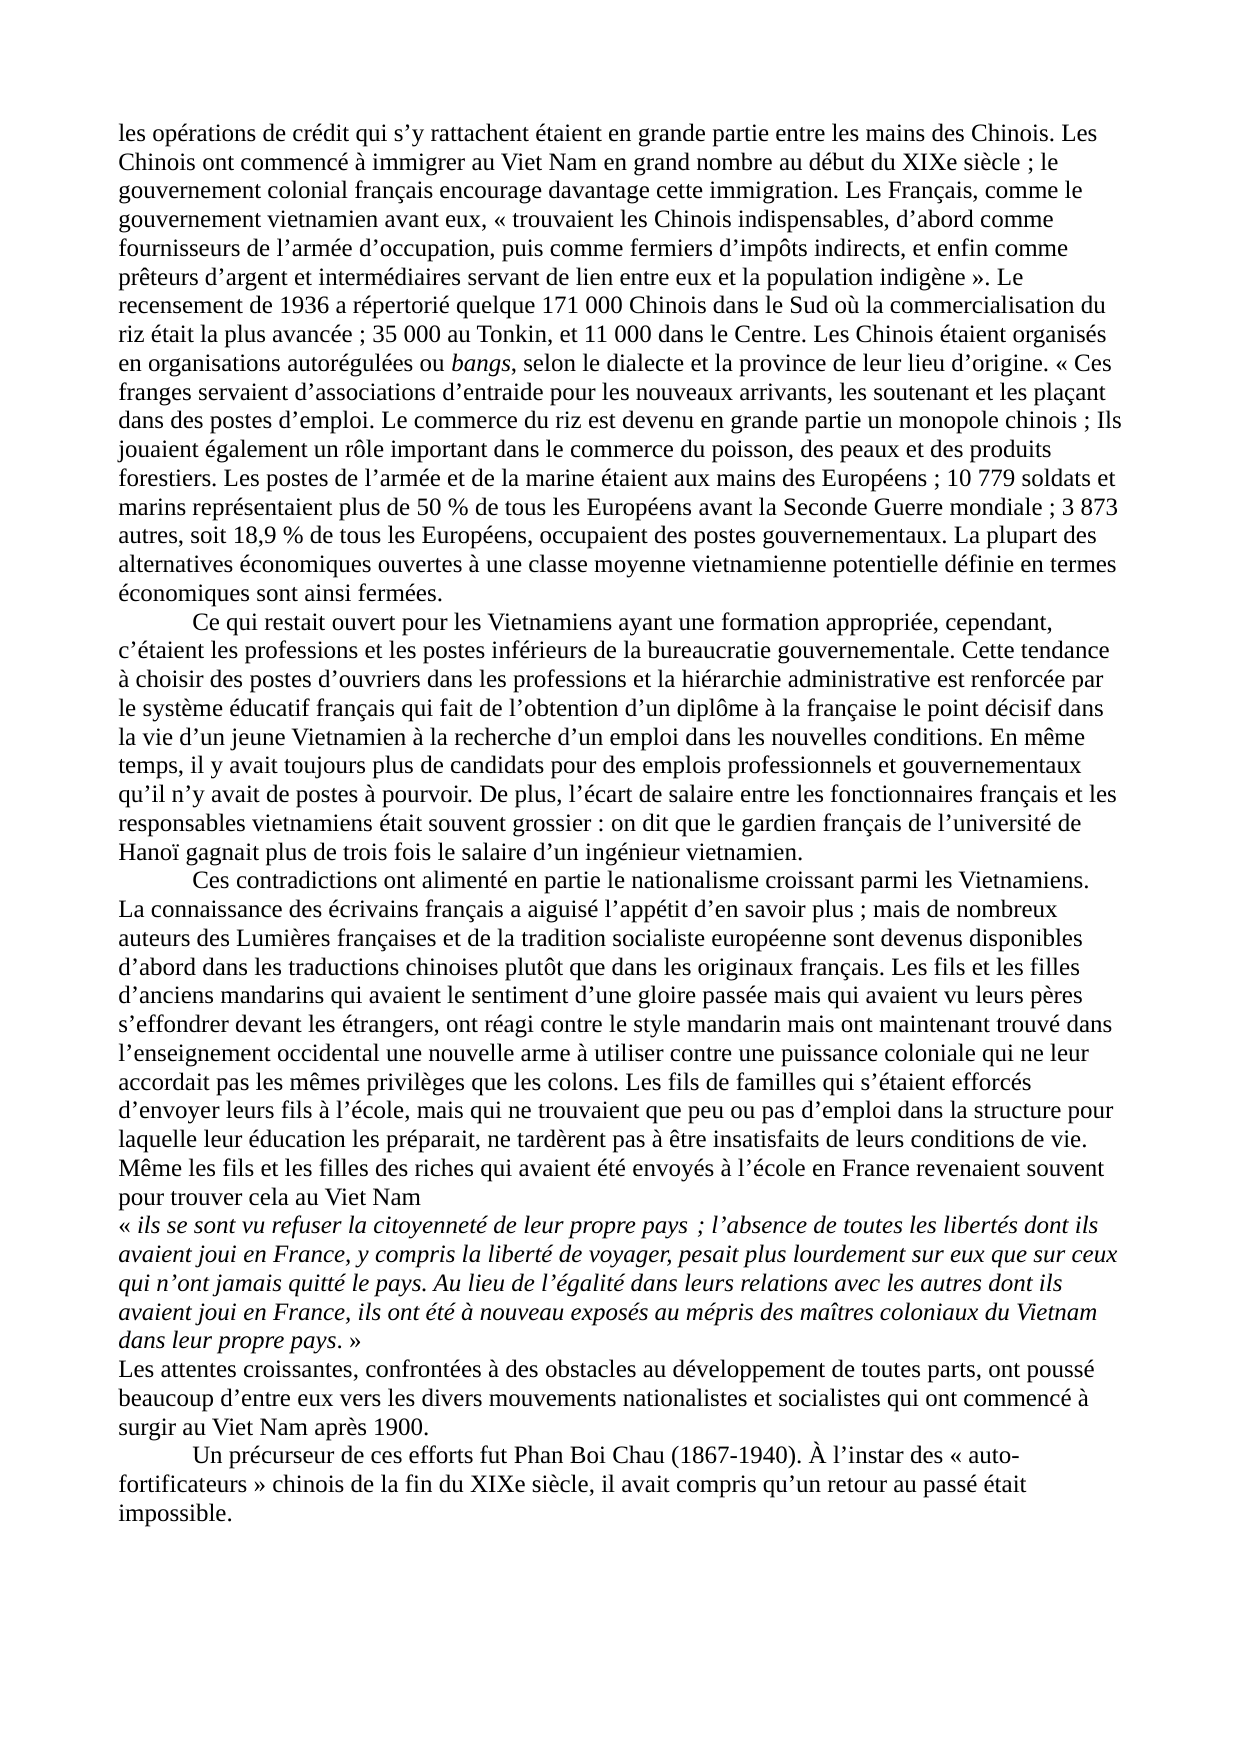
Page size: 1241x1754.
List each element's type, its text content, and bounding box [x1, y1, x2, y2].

text « ils se sont vu refuser la citoyenneté de leur propre pays ; l’absence de toutes les libertés dont ils avaient joui en France, y compris la liberté de voyager, pesait plus lourdement sur eux que sur ceux qui n’ont jamais quitté le pays. Au lieu de l’égalité dans leurs relations avec les autres dont ils avaient joui en France, ils ont été à nouveau exposés au mépris des maîtres coloniaux du Vietnam dans leur propre pays. » [118, 1211, 1122, 1354]
text Ce qui restait ouvert pour les Vietnamiens ayant une formation appropriée, cependant, c’étaient les professions et les postes inférieurs de la bureaucratie gouvernementale. Cette tendance à choisir des postes d’ouvriers dans les professions et la hiérarchie administrative est renforcée par le système éducatif français qui fait de l’obtention d’un diplôme à la française le point décisif dans la vie d’un jeune Vietnamien à la recherche d’un emploi dans les nouvelles conditions. En même temps, il y avait toujours plus de candidats pour des emplois professionnels et gouvernementaux qu’il n’y avait de postes à pourvoir. De plus, l’écart de salaire entre les fonctionnaires français et les responsables vietnamiens était souvent grossier : on dit que le gardien français de l’université de Hanoï gagnait plus de trois fois le salaire d’un ingénieur vietnamien. [118, 607, 1122, 866]
text les opérations de crédit qui s’y rattachent étaient en grande partie entre les mains des Chinois. Les Chinois ont commencé à immigrer au Viet Nam en grand nombre au début du XIXe siècle ; le gouvernement colonial français encourage davantage cette immigration. Les Français, comme le gouvernement vietnamien avant eux, « trouvaient les Chinois indispensables, d’abord comme fournisseurs de l’armée d’occupation, puis comme fermiers d’impôts indirects, et enfin comme prêteurs d’argent et intermédiaires servant de lien entre eux et la population indigène ». Le recensement de 1936 a répertorié quelque 171 000 Chinois dans le Sud où la commercialisation du riz était la plus avancée ; 35 000 au Tonkin, et 11 000 dans le Centre. Les Chinois étaient organisés en organisations autorégulées ou bangs, selon le dialecte et la province de leur lieu d’origine. « Ces franges servaient d’associations d’entraide pour les nouveaux arrivants, les soutenant et les plaçant dans des postes d’emploi. Le commerce du riz est devenu en grande partie un monopole chinois ; Ils jouaient également un rôle important dans le commerce du poisson, des peaux et des produits forestiers. Les postes de l’armée et de la marine étaient aux mains des Européens ; 10 779 soldats et marins représentaient plus de 50 % de tous les Européens avant la Seconde Guerre mondiale ; 3 873 autres, soit 18,9 % de tous les Européens, occupaient des postes gouvernementaux. La plupart des alternatives économiques ouvertes à une classe moyenne vietnamienne potentielle définie en termes économiques sont ainsi fermées. [118, 118, 1122, 607]
text Ces contradictions ont alimenté en partie le nationalisme croissant parmi les Vietnamiens. La connaissance des écrivains français a aiguisé l’appétit d’en savoir plus ; mais de nombreux auteurs des Lumières françaises et de la tradition socialiste européenne sont devenus disponibles d’abord dans les traductions chinoises plutôt que dans les originaux français. Les fils et les filles d’anciens mandarins qui avaient le sentiment d’une gloire passée mais qui avaient vu leurs pères s’effondrer devant les étrangers, ont réagi contre le style mandarin mais ont maintenant trouvé dans l’enseignement occidental une nouvelle arme à utiliser contre une puissance coloniale qui ne leur accordait pas les mêmes privilèges que les colons. Les fils de familles qui s’étaient efforcés d’envoyer leurs fils à l’école, mais qui ne trouvaient que peu ou pas d’emploi dans la structure pour laquelle leur éducation les préparait, ne tardèrent pas à être insatisfaits de leurs conditions de vie. Même les fils et les filles des riches qui avaient été envoyés à l’école en France revenaient souvent pour trouver cela au Viet Nam [118, 866, 1122, 1211]
text Un précurseur de ces efforts fut Phan Boi Chau (1867-1940). À l’instar des « auto-fortificateurs » chinois de la fin du XIXe siècle, il avait compris qu’un retour au passé était impossible. [118, 1441, 1122, 1527]
text Les attentes croissantes, confrontées à des obstacles au développement de toutes parts, ont poussé beaucoup d’entre eux vers les divers mouvements nationalistes et socialistes qui ont commencé à surgir au Viet Nam après 1900. [118, 1354, 1122, 1441]
